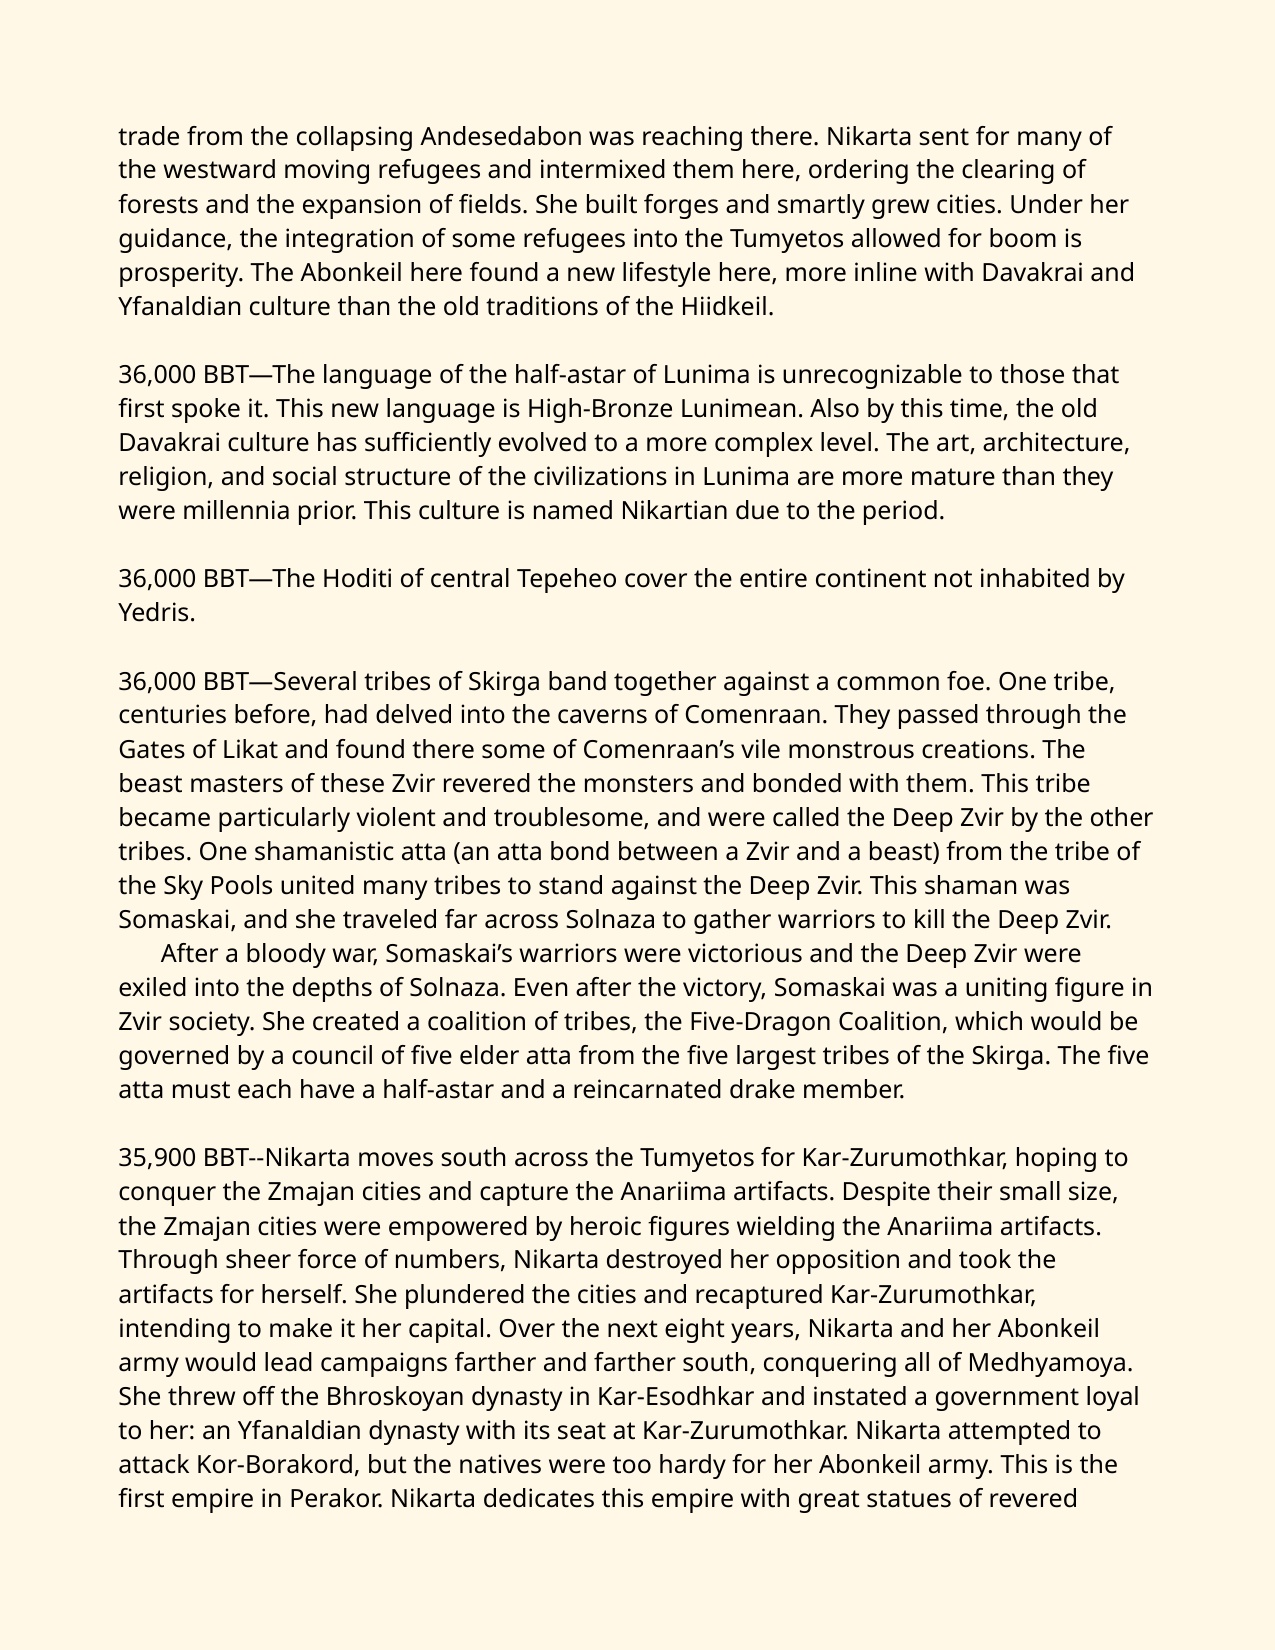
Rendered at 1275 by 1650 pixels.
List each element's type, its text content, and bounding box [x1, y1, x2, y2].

text 36,000 BBT—The Hoditi of central Tepeheo cover the entire continent not inhabited by Yedris. [118, 561, 1157, 629]
text trade from the collapsing Andesedabon was reaching there. Nikarta sent for many of the westward moving refugees and intermixed them here, ordering the clearing of forests and the expansion of fields. She built forges and smartly grew cities. Under her guidance, the integration of some refugees into the Tumyetos allowed for boom is prosperity. The Abonkeil here found a new lifestyle here, more inline with Davakrai and Yfanaldian culture than the old traditions of the Hiidkeil. [118, 118, 1157, 322]
text 35,900 BBT--Nikarta moves south across the Tumyetos for Kar-Zurumothkar, hoping to conquer the Zmajan cities and capture the Anariima artifacts. Despite their small size, the Zmajan cities were empowered by heroic figures wielding the Anariima artifacts. Through sheer force of numbers, Nikarta destroyed her opposition and took the artifacts for herself. She plundered the cities and recaptured Kar-Zurumothkar, intending to make it her capital. Over the next eight years, Nikarta and her Abonkeil army would lead campaigns farther and farther south, conquering all of Medhyamoya. She threw off the Bhroskoyan dynasty in Kar-Esodhkar and instated a government loyal to her: an Yfanaldian dynasty with its seat at Kar-Zurumothkar. Nikarta attempted to attack Kor-Borakord, but the natives were too hardy for her Abonkeil army. This is the first empire in Perakor. Nikarta dedicates this empire with great statues of revered [118, 1140, 1157, 1515]
text After a bloody war, Somaskai’s warriors were victorious and the Deep Zvir were exiled into the depths of Solnaza. Even after the victory, Somaskai was a uniting figure in Zvir society. She created a coalition of tribes, the Five-Dragon Coalition, which would be governed by a council of five elder atta from the five largest tribes of the Skirga. The five atta must each have a half-astar and a reincarnated drake member. [118, 936, 1157, 1106]
text 36,000 BBT—The language of the half-astar of Lunima is unrecognizable to those that first spoke it. This new language is High-Bronze Lunimean. Also by this time, the old Davakrai culture has sufficiently evolved to a more complex level. The art, architecture, religion, and social structure of the civilizations in Lunima are more mature than they were millennia prior. This culture is named Nikartian due to the period. [118, 357, 1157, 527]
text 36,000 BBT—Several tribes of Skirga band together against a common foe. One tribe, centuries before, had delved into the caverns of Comenraan. They passed through the Gates of Likat and found there some of Comenraan’s vile monstrous creations. The beast masters of these Zvir revered the monsters and bonded with them. This tribe became particularly violent and troublesome, and were called the Deep Zvir by the other tribes. One shamanistic atta (an atta bond between a Zvir and a beast) from the tribe of the Sky Pools united many tribes to stand against the Deep Zvir. This shaman was Somaskai, and she traveled far across Solnaza to gather warriors to kill the Deep Zvir. [118, 663, 1157, 936]
